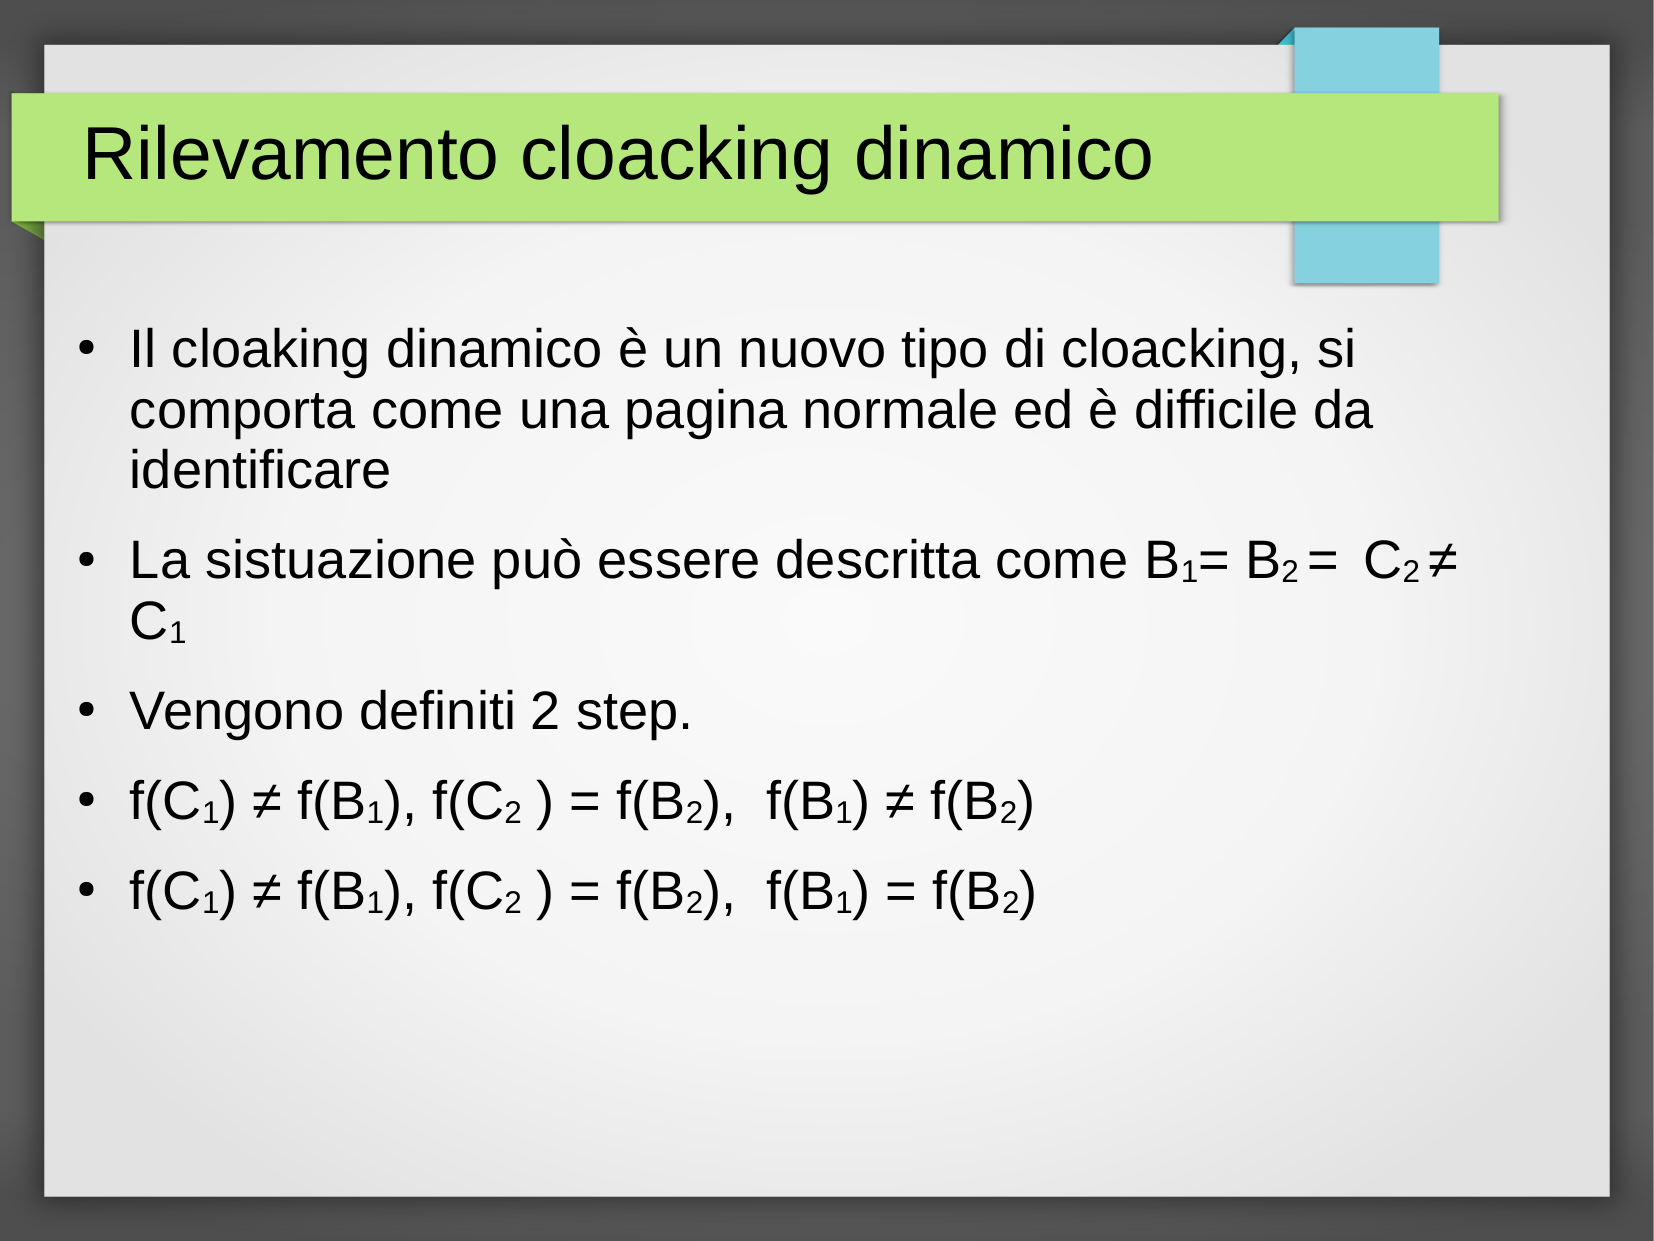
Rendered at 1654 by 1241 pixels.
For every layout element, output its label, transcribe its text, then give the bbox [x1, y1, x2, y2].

title Rilevamento cloacking dinamico [82, 94, 1264, 213]
list Il cloaking dinamico è un nuovo tipo di cloacking, si comporta come una pagina normale ed è difficile da identificare La sistuazione può essere descritta come B1= B2 = C2 ≠ C1 Vengono definiti 2 step. f(C1) ≠ f(B1), f(C2 ) = f(B2), f(B1) ≠ f(B2) f(C1) ≠ f(B1), f(C2 ) = f(B2), f(B1) = f(B2) [59, 318, 1512, 1028]
picture [0, 0, 1654, 1241]
